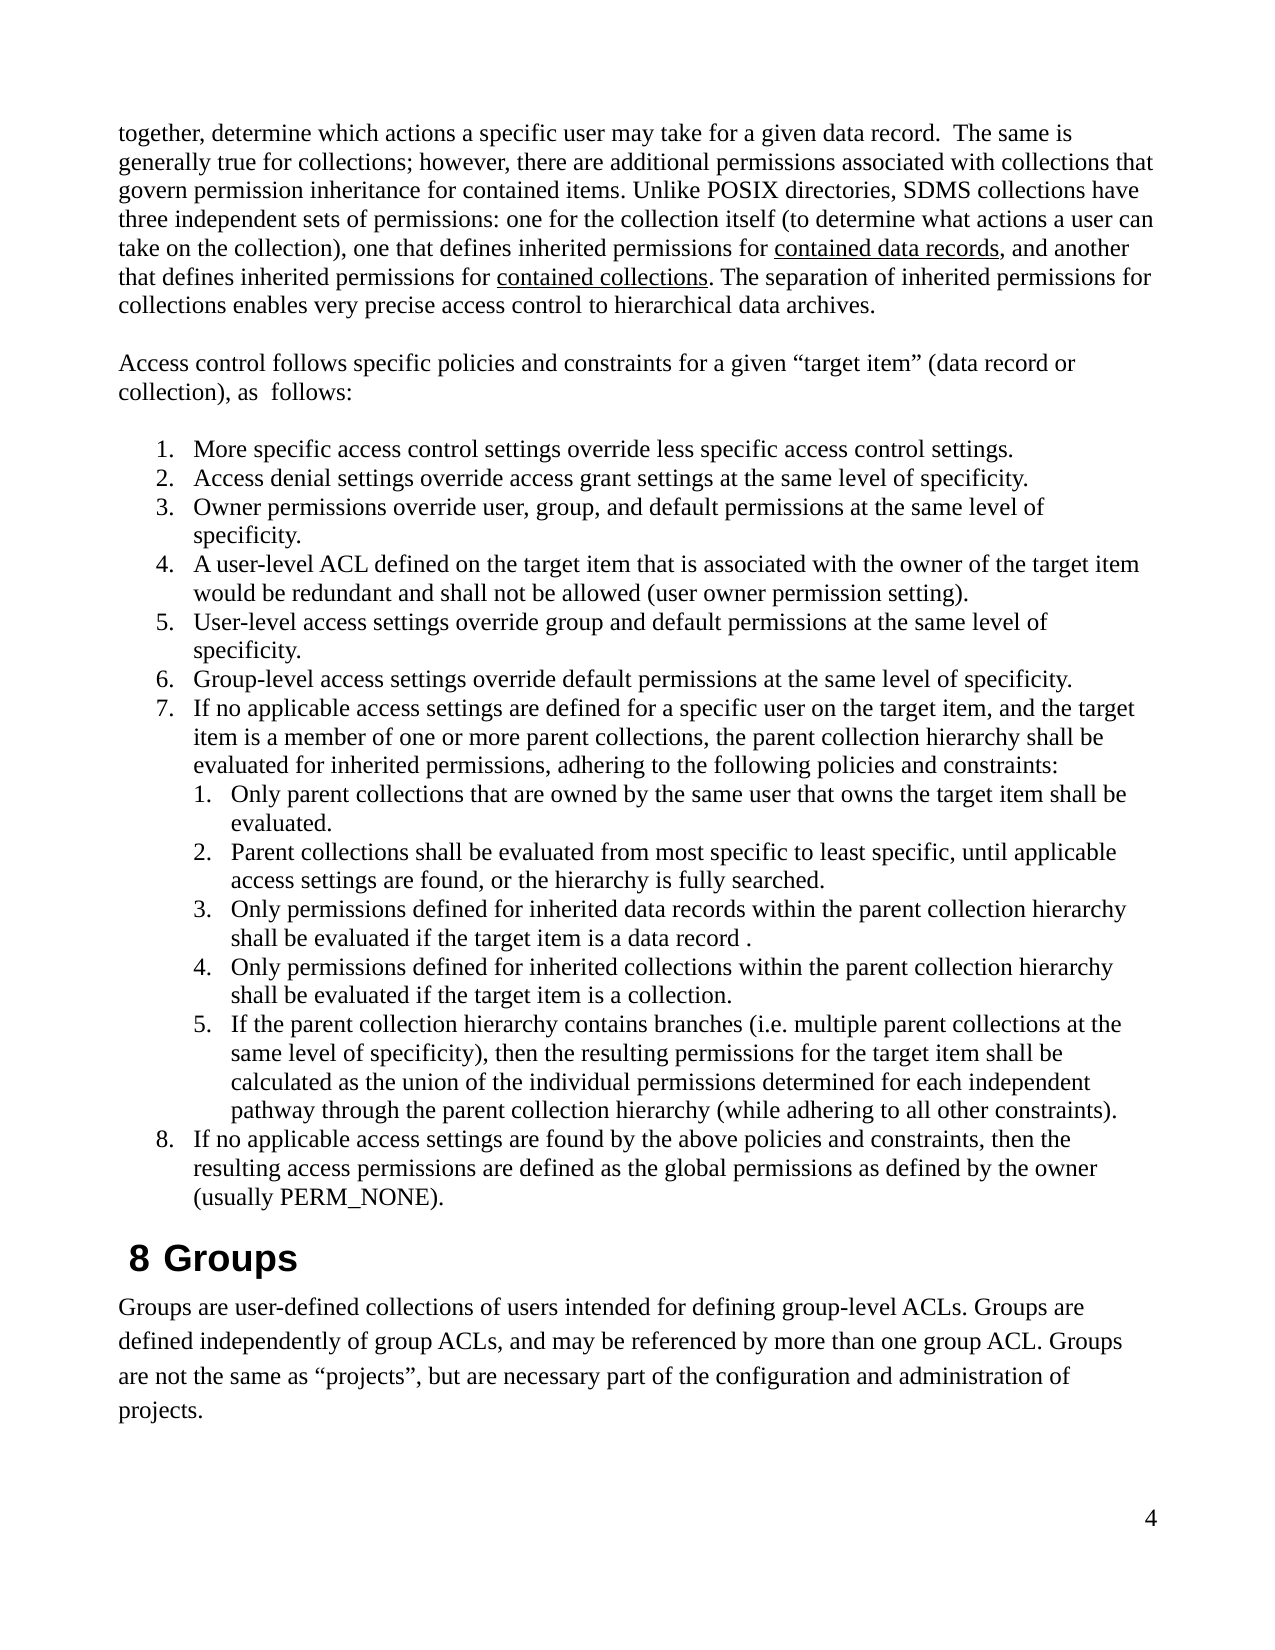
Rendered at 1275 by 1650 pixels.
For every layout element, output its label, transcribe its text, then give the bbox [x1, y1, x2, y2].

subtitle Groups [118, 1236, 1157, 1279]
list More specific access control settings override less specific access control settings. [156, 434, 1157, 463]
list Group-level access settings override default permissions at the same level of specificity. [156, 664, 1157, 693]
list Only parent collections that are owned by the same user that owns the target item shall be evaluated. [193, 779, 1157, 837]
list User-level access settings override group and default permissions at the same level of specificity. [156, 607, 1157, 664]
list Parent collections shall be evaluated from most specific to least specific, until applicable access settings are found, or the hierarchy is fully searched. [193, 837, 1157, 894]
list If no applicable access settings are defined for a specific user on the target item, and the target item is a member of one or more parent collections, the parent collection hierarchy shall be evaluated for inherited permissions, adhering to the following policies and constraints: [156, 693, 1157, 779]
list Owner permissions override user, group, and default permissions at the same level of specificity. [156, 492, 1157, 549]
list A user-level ACL defined on the target item that is associated with the owner of the target item would be redundant and shall not be allowed (user owner permission setting). [156, 549, 1157, 607]
text Groups are user-defined collections of users intended for defining group-level ACLs. Groups are defined independently of group ACLs, and may be referenced by more than one group ACL. Groups are not the same as “projects”, but are necessary part of the configuration and administration of projects. [118, 1292, 1157, 1424]
text Access control follows specific policies and constraints for a given “target item” (data record or collection), as follows: [118, 348, 1157, 406]
list Only permissions defined for inherited collections within the parent collection hierarchy shall be evaluated if the target item is a collection. [193, 952, 1157, 1009]
list If the parent collection hierarchy contains branches (i.e. multiple parent collections at the same level of specificity), then the resulting permissions for the target item shall be calculated as the union of the individual permissions determined for each independent pathway through the parent collection hierarchy (while adhering to all other constraints). [193, 1009, 1157, 1124]
list Only permissions defined for inherited data records within the parent collection hierarchy shall be evaluated if the target item is a data record . [193, 894, 1157, 952]
text together, determine which actions a specific user may take for a given data record. The same is generally true for collections; however, there are additional permissions associated with collections that govern permission inheritance for contained items. Unlike POSIX directories, SDMS collections have three independent sets of permissions: one for the collection itself (to determine what actions a user can take on the collection), one that defines inherited permissions for contained data records, and another that defines inherited permissions for contained collections. The separation of inherited permissions for collections enables very precise access control to hierarchical data archives. [118, 118, 1157, 319]
list Access denial settings override access grant settings at the same level of specificity. [156, 463, 1157, 492]
list If no applicable access settings are found by the above policies and constraints, then the resulting access permissions are defined as the global permissions as defined by the owner (usually PERM_NONE). [156, 1124, 1157, 1211]
